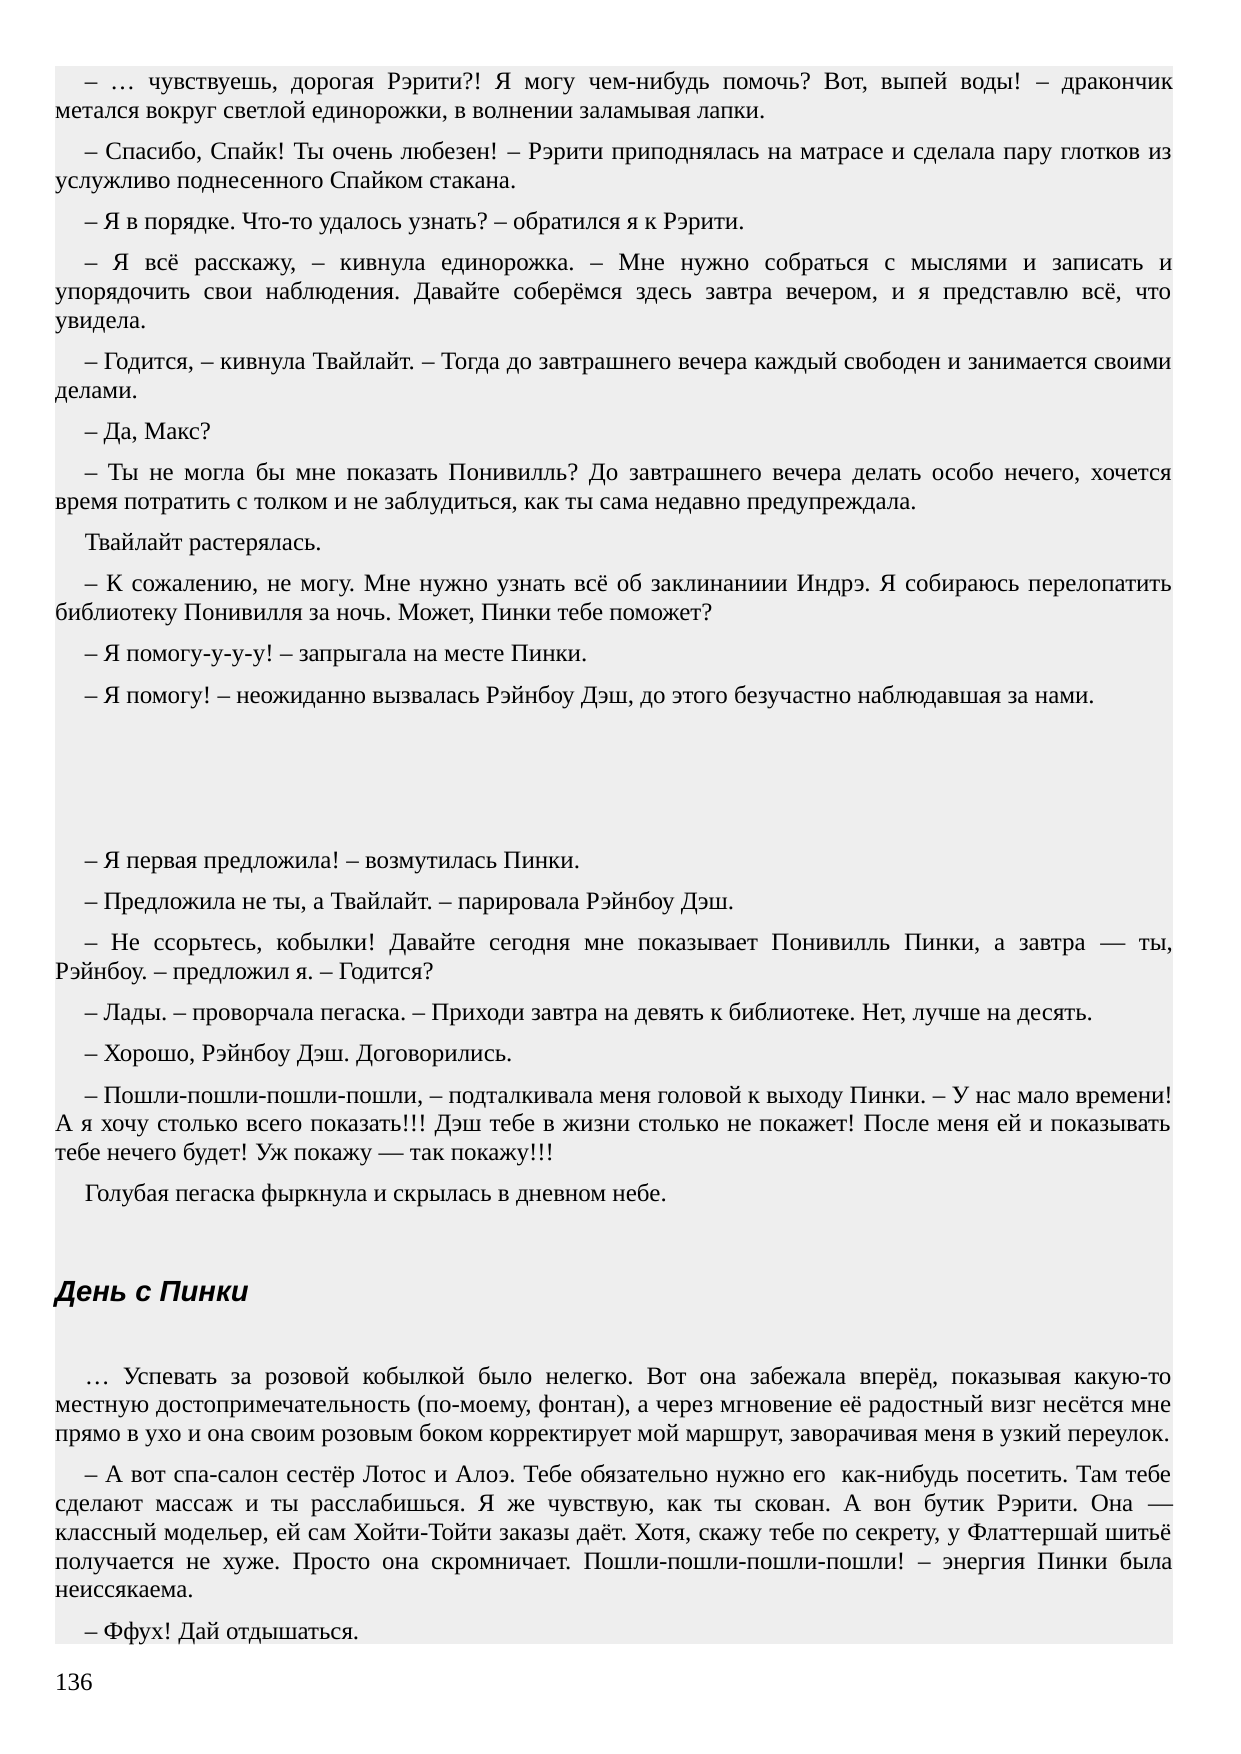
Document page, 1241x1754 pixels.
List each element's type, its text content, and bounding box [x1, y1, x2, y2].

text – Я помогу! – неожиданно вызвалась Рэйнбоу Дэш, до этого безучастно наблюдавшая за нами. [55, 680, 1173, 708]
text – Ффух! Дай отдышаться. [55, 1616, 1173, 1644]
text – Пошли-пошли-пошли-пошли, – подталкивала меня головой к выходу Пинки. – У нас мало времени! А я хочу столько всего показать!!! Дэш тебе в жизни столько не покажет! После меня ей и показывать тебе нечего будет! Уж покажу — так покажу!!! [55, 1080, 1173, 1166]
text – Ты не могла бы мне показать Понивилль? До завтрашнего вечера делать особо нечего, хочется время потратить с толком и не заблудиться, как ты сама недавно предупреждала. [55, 457, 1173, 515]
text … Успевать за розовой кобылкой было нелегко. Вот она забежала вперёд, показывая какую-то местную достопримечательность (по-моему, фонтан), а через мгновение её радостный визг несётся мне прямо в ухо и она своим розовым боком корректирует мой маршрут, заворачивая меня в узкий переулок. [55, 1361, 1173, 1447]
text – Я в порядке. Что-то удалось узнать? – обратился я к Рэрити. [55, 206, 1173, 235]
text Твайлайт растерялась. [55, 527, 1173, 556]
text – Лады. – проворчала пегаска. – Приходи завтра на девять к библиотеке. Нет, лучше на десять. [55, 997, 1173, 1026]
text – Я помогу-у-у-у! – запрыгала на месте Пинки. [55, 638, 1173, 667]
text – Хорошо, Рэйнбоу Дэш. Договорились. [55, 1038, 1173, 1067]
text – Годится, – кивнула Твайлайт. – Тогда до завтрашнего вечера каждый свободен и занимается своими делами. [55, 346, 1173, 403]
text Голубая пегаска фыркнула и скрылась в дневном небе. [55, 1178, 1173, 1207]
text – К сожалению, не могу. Мне нужно узнать всё об заклинаниии Индрэ. Я собираюсь перелопатить библиотеку Понивилля за ночь. Может, Пинки тебе поможет? [55, 568, 1173, 626]
text – Не ссорьтесь, кобылки! Давайте сегодня мне показывает Понивилль Пинки, а завтра — ты, Рэйнбоу. – предложил я. – Годится? [55, 927, 1173, 985]
text – Да, Макс? [55, 416, 1173, 445]
text – Предложила не ты, а Твайлайт. – парировала Рэйнбоу Дэш. [55, 886, 1173, 915]
text – Я всё расскажу, – кивнула единорожка. – Мне нужно собраться с мыслями и записать и упорядочить свои наблюдения. Давайте соберёмся здесь завтра вечером, и я представлю всё, что увидела. [55, 247, 1173, 333]
text – А вот спа-салон сестёр Лотос и Алоэ. Тебе обязательно нужно его как-нибудь посетить. Там тебе сделают массаж и ты расслабишься. Я же чувствую, как ты скован. А вон бутик Рэрити. Она — классный модельер, ей сам Хойти-Тойти заказы даёт. Хотя, скажу тебе по секрету, у Флаттершай шитьё получается не хуже. Просто она скромничает. Пошли-пошли-пошли-пошли! – энергия Пинки была неиссякаема. [55, 1459, 1173, 1603]
text – Я первая предложила! – возмутилась Пинки. [55, 845, 1173, 873]
text – Спасибо, Спайк! Ты очень любезен! – Рэрити приподнялась на матрасе и сделала пару глотков из услужливо поднесенного Спайком стакана. [55, 136, 1173, 193]
text – … чувствуешь, дорогая Рэрити?! Я могу чем-нибудь помочь? Вот, выпей воды! – дракончик метался вокруг светлой единорожки, в волнении заламывая лапки. [55, 66, 1173, 123]
subtitle День с Пинки [55, 1273, 1173, 1307]
